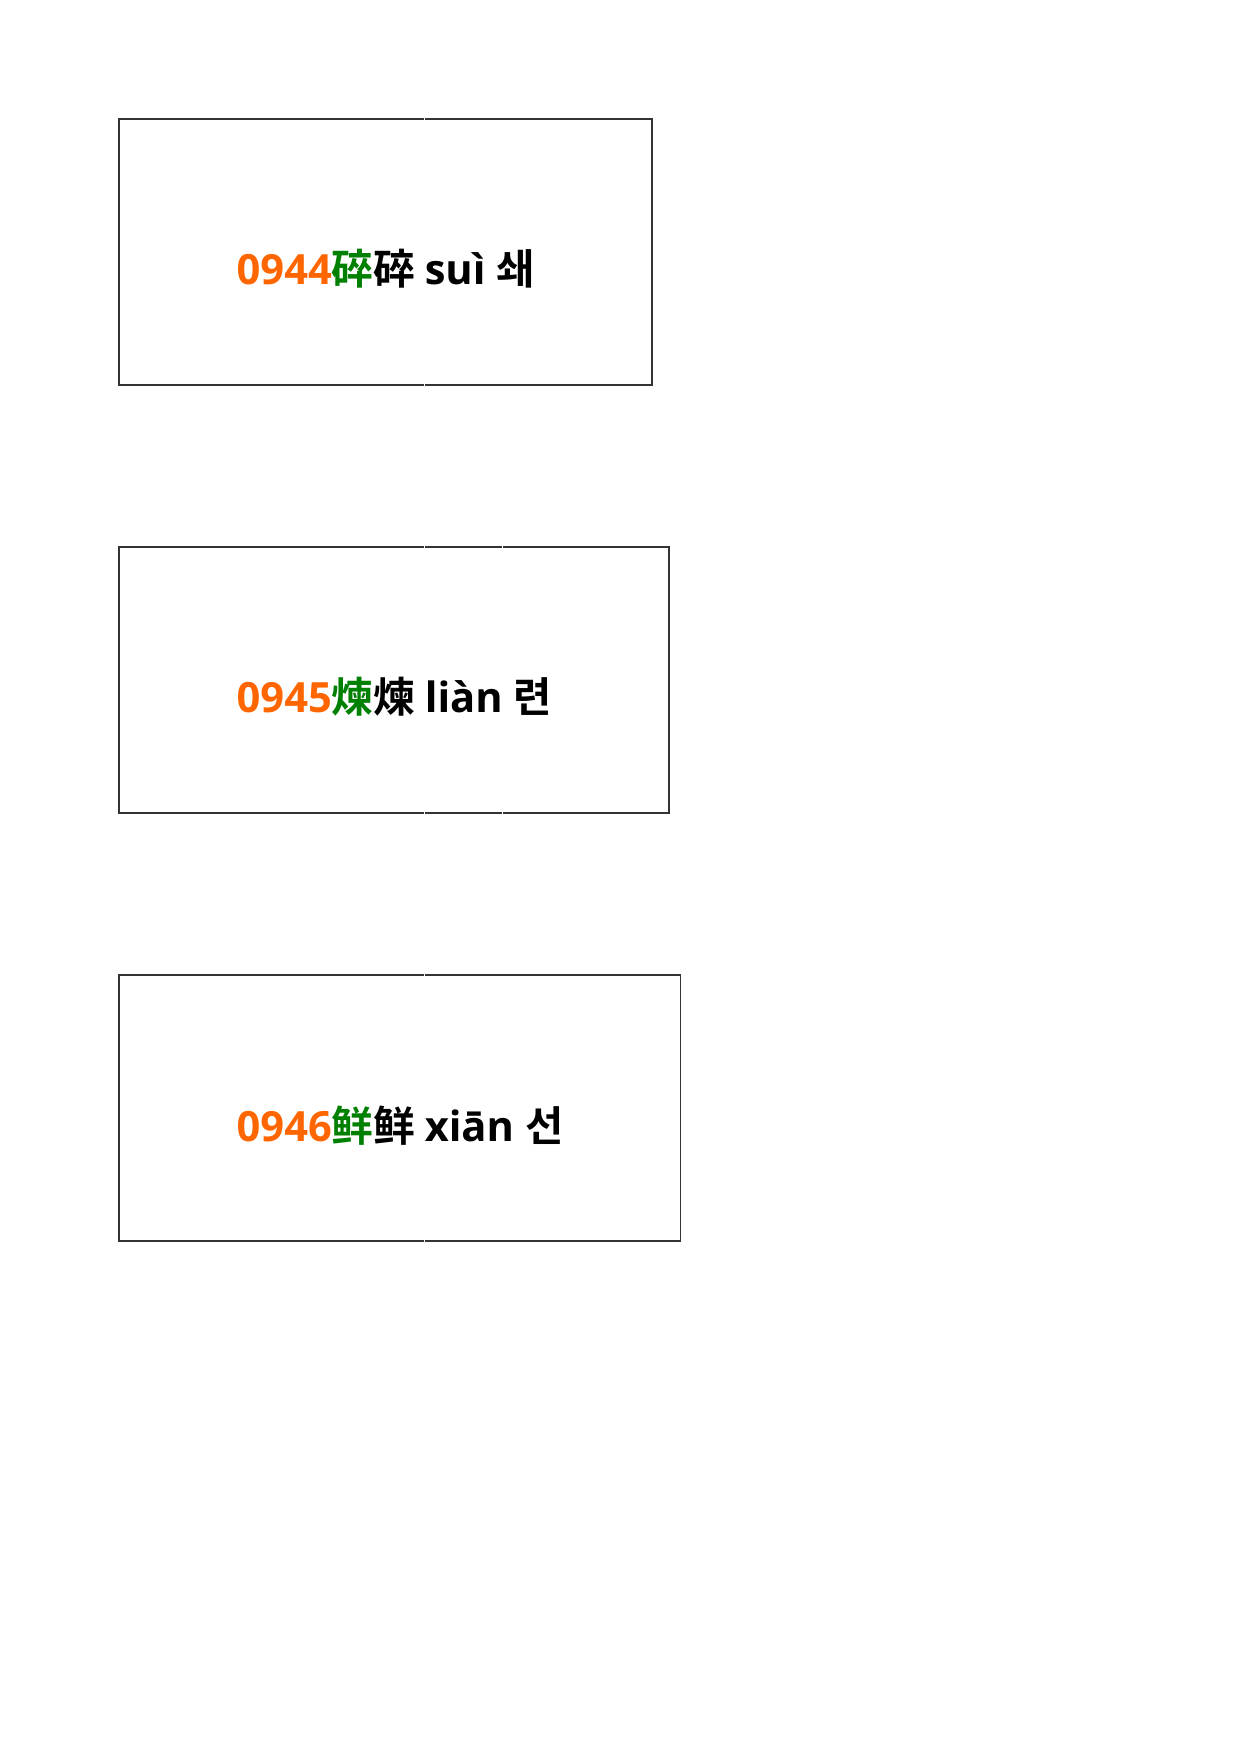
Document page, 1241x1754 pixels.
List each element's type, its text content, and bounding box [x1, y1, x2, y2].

text 0944碎碎 suì 쇄 [120, 119, 651, 385]
text [653, 118, 1122, 386]
text [681, 974, 1122, 1242]
text 0946鲜鲜 xiān 선 [120, 975, 680, 1241]
text [670, 546, 1122, 814]
text 0945煉煉 liàn 련 [120, 547, 668, 813]
